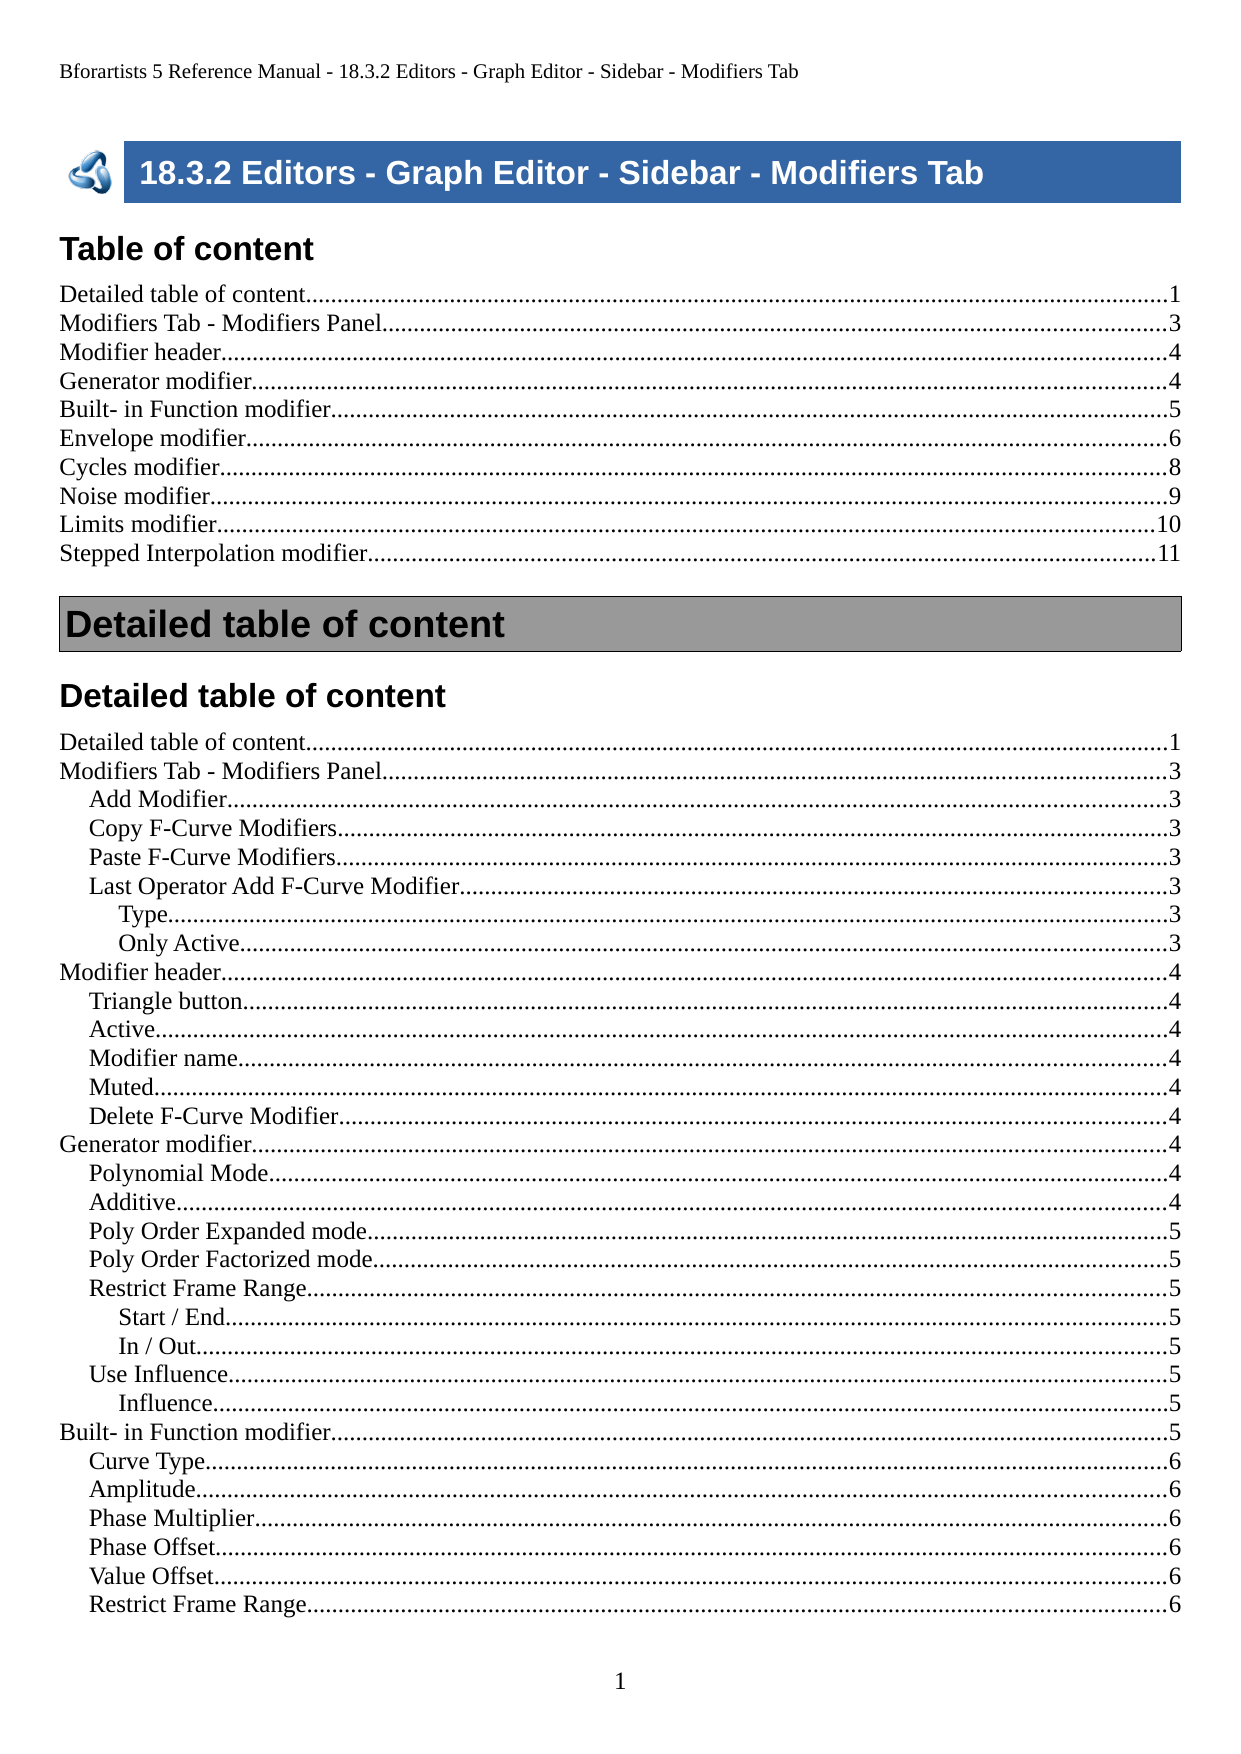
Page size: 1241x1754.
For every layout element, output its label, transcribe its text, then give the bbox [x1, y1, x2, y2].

text Restrict Frame Range 6 [88, 1589, 1181, 1618]
subtitle Table of content [59, 228, 1181, 267]
text Poly Order Expanded mode 5 [88, 1216, 1181, 1244]
text Triangle button 4 [88, 986, 1181, 1014]
text Paste F-Curve Modifiers 3 [88, 842, 1181, 871]
text Influence 5 [118, 1388, 1181, 1417]
text Detailed table of content 1 [59, 727, 1181, 756]
text Muted 4 [88, 1072, 1181, 1101]
text Stepped Interpolation modifier 11 [59, 538, 1181, 567]
table_header 18.3.2 Editors - Graph Editor - Sidebar - Modifiers Tab [124, 141, 1181, 203]
text Modifiers Tab - Modifiers Panel 3 [59, 756, 1181, 784]
text Modifier header 4 [59, 957, 1181, 986]
text Additive 4 [88, 1187, 1181, 1216]
text Cycles modifier 8 [59, 452, 1181, 481]
text Limits modifier 10 [59, 509, 1181, 538]
subtitle Detailed table of content [59, 676, 1181, 714]
text Poly Order Factorized mode 5 [88, 1244, 1181, 1273]
text Envelope modifier 6 [59, 423, 1181, 452]
table_header Detailed table of content [60, 597, 1181, 651]
text Restrict Frame Range 5 [88, 1273, 1181, 1302]
text Type 3 [118, 899, 1181, 928]
text Generator modifier 4 [59, 366, 1181, 394]
text Copy F-Curve Modifiers 3 [88, 813, 1181, 842]
text Generator modifier 4 [59, 1129, 1181, 1158]
text Modifiers Tab - Modifiers Panel 3 [59, 308, 1181, 337]
text Value Offset 6 [88, 1561, 1181, 1589]
table_header [59, 141, 124, 203]
text Modifier header 4 [59, 337, 1181, 366]
text Polynomial Mode 4 [88, 1158, 1181, 1187]
text Amplitude 6 [88, 1474, 1181, 1503]
text Last Operator Add F-Curve Modifier 3 [88, 871, 1181, 899]
text Phase Offset 6 [88, 1532, 1181, 1561]
picture [65, 147, 114, 197]
text Detailed table of content 1 [59, 279, 1181, 308]
text Only Active 3 [118, 928, 1181, 957]
text Add Modifier 3 [88, 784, 1181, 813]
text Delete F-Curve Modifier 4 [88, 1101, 1181, 1129]
text In / Out 5 [118, 1331, 1181, 1359]
text Start / End 5 [118, 1302, 1181, 1331]
text Built- in Function modifier 5 [59, 1417, 1181, 1446]
text Use Influence 5 [88, 1359, 1181, 1388]
text Curve Type 6 [88, 1446, 1181, 1474]
text Built- in Function modifier 5 [59, 394, 1181, 423]
text Active 4 [88, 1014, 1181, 1043]
text Noise modifier 9 [59, 481, 1181, 509]
text Phase Multiplier 6 [88, 1503, 1181, 1532]
text Modifier name 4 [88, 1043, 1181, 1072]
